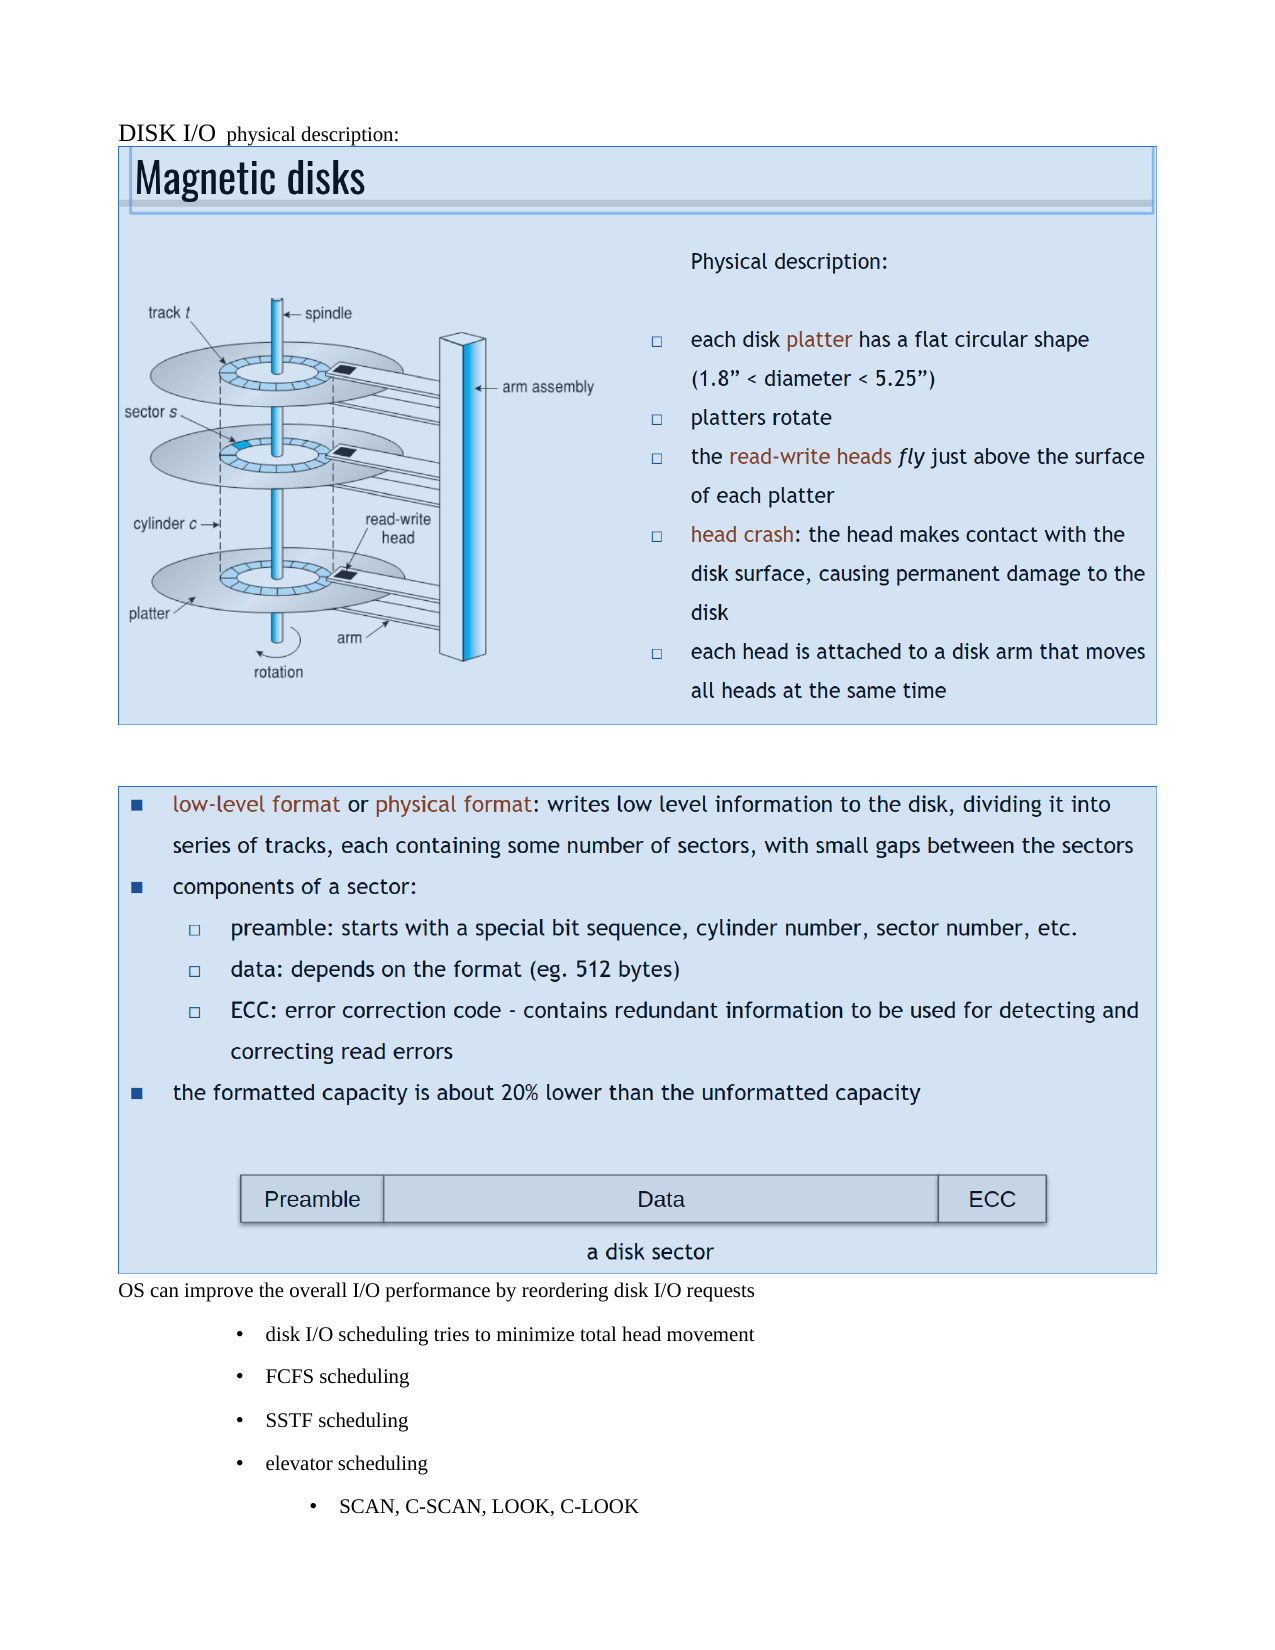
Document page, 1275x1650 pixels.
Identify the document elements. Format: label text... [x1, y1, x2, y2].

list disk I/O scheduling tries to minimize total head movement [236, 1321, 1157, 1346]
list SSTF scheduling [236, 1407, 1157, 1432]
picture [118, 146, 1157, 725]
picture [118, 786, 1157, 1274]
list FCFS scheduling [236, 1364, 1157, 1388]
text OS can improve the overall I/O performance by reordering disk I/O requests [118, 1274, 1157, 1302]
text DISK I/O physical description: [118, 118, 1157, 146]
list elevator scheduling [236, 1451, 1157, 1474]
list SCAN, C-SCAN, LOOK, C-LOOK [309, 1493, 1157, 1518]
